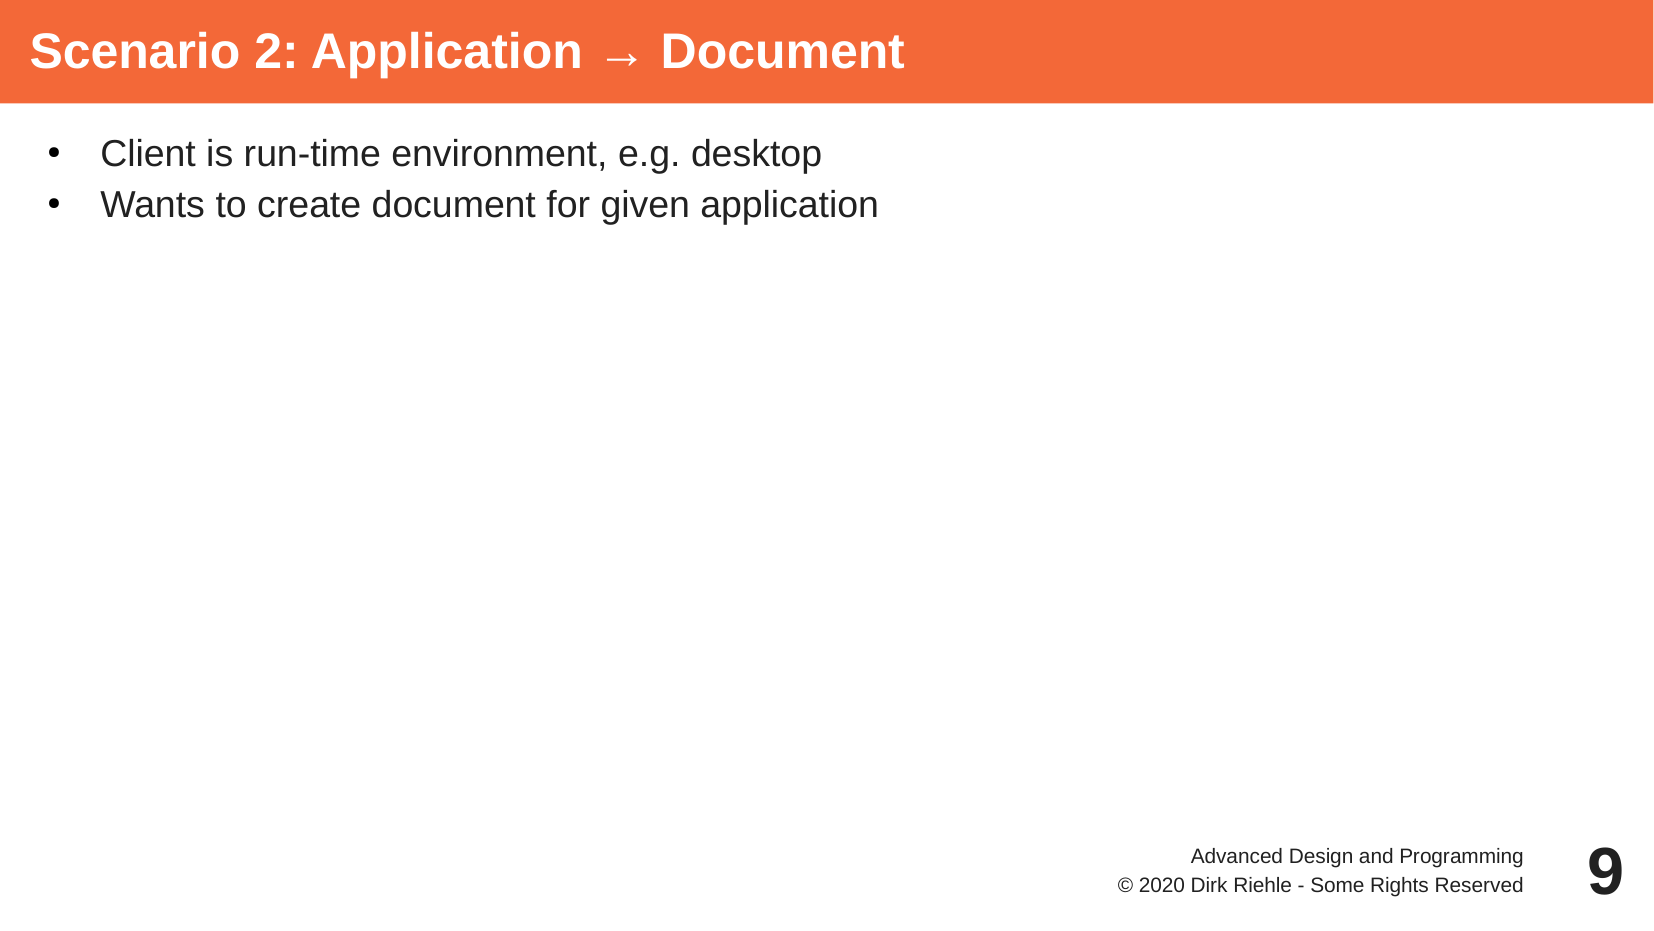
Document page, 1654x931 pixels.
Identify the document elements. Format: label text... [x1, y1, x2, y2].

title Scenario 2: Application → Document [0, 0, 1654, 104]
list Client is run-time environment, e.g. desktop Wants to create document for given application [29, 132, 1625, 813]
